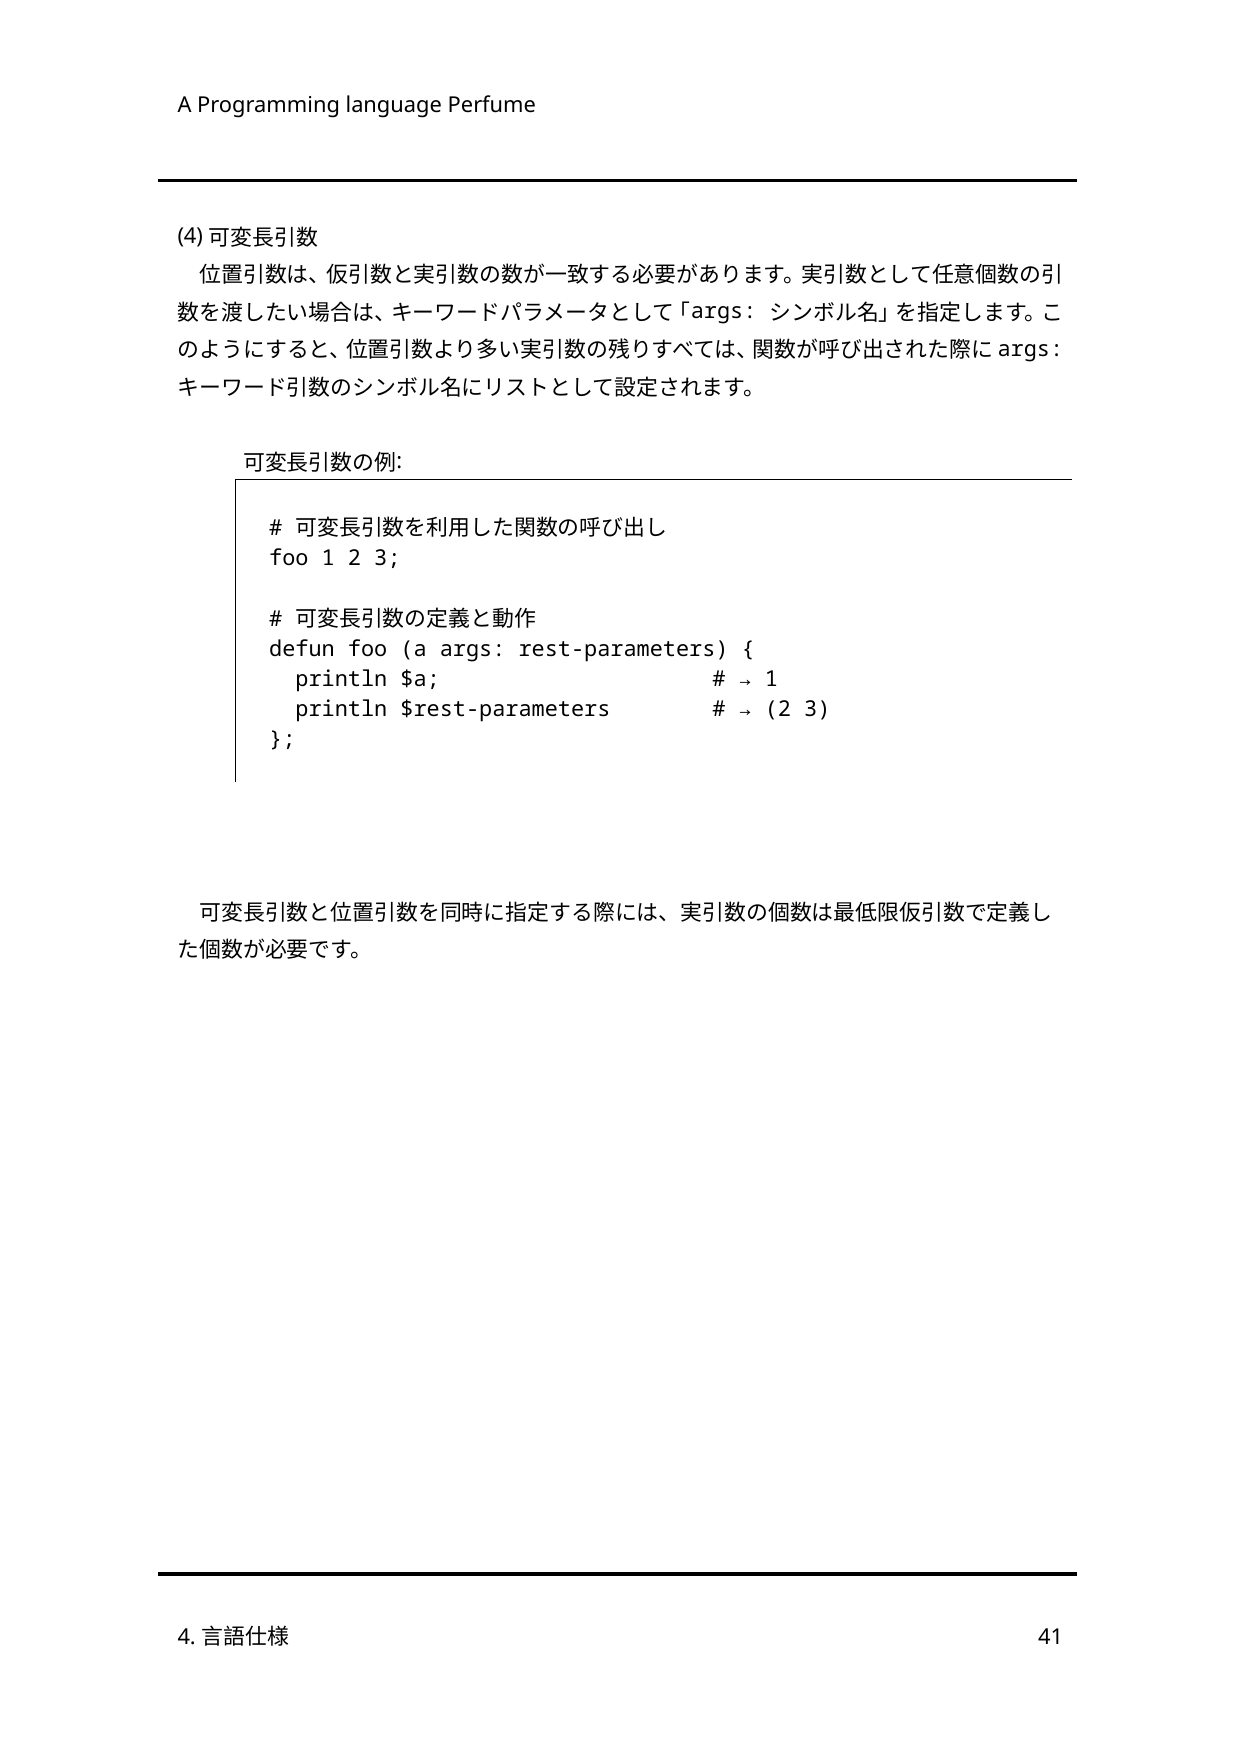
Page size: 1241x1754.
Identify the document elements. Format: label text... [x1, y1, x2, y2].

text 可変長引数と位置引数を同時に指定する際には、実引数の個数は最低限仮引数で定義した個数が必要です。 [177, 892, 1063, 967]
text (4) 可変長引数 [177, 217, 1063, 254]
text 可変長引数の例: [243, 442, 1063, 479]
text 位置引数は、仮引数と実引数の数が一致する必要があります。実引数として任意個数の引数を渡したい場合は、キーワードパラメータとして「args: シンボル名」を指定します。このようにすると、位置引数より多い実引数の残りすべては、関数が呼び出された際にargs: キーワード引数のシンボル名にリストとして設定されます。 [177, 254, 1063, 404]
table_header # 可変長引数を利用した関数の呼び出し foo 1 2 3; # 可変長引数の定義と動作 defun foo (a args: rest-parameters) { println $a; # → 1 println $rest-parameters # → (2 3) }; [236, 480, 1072, 782]
